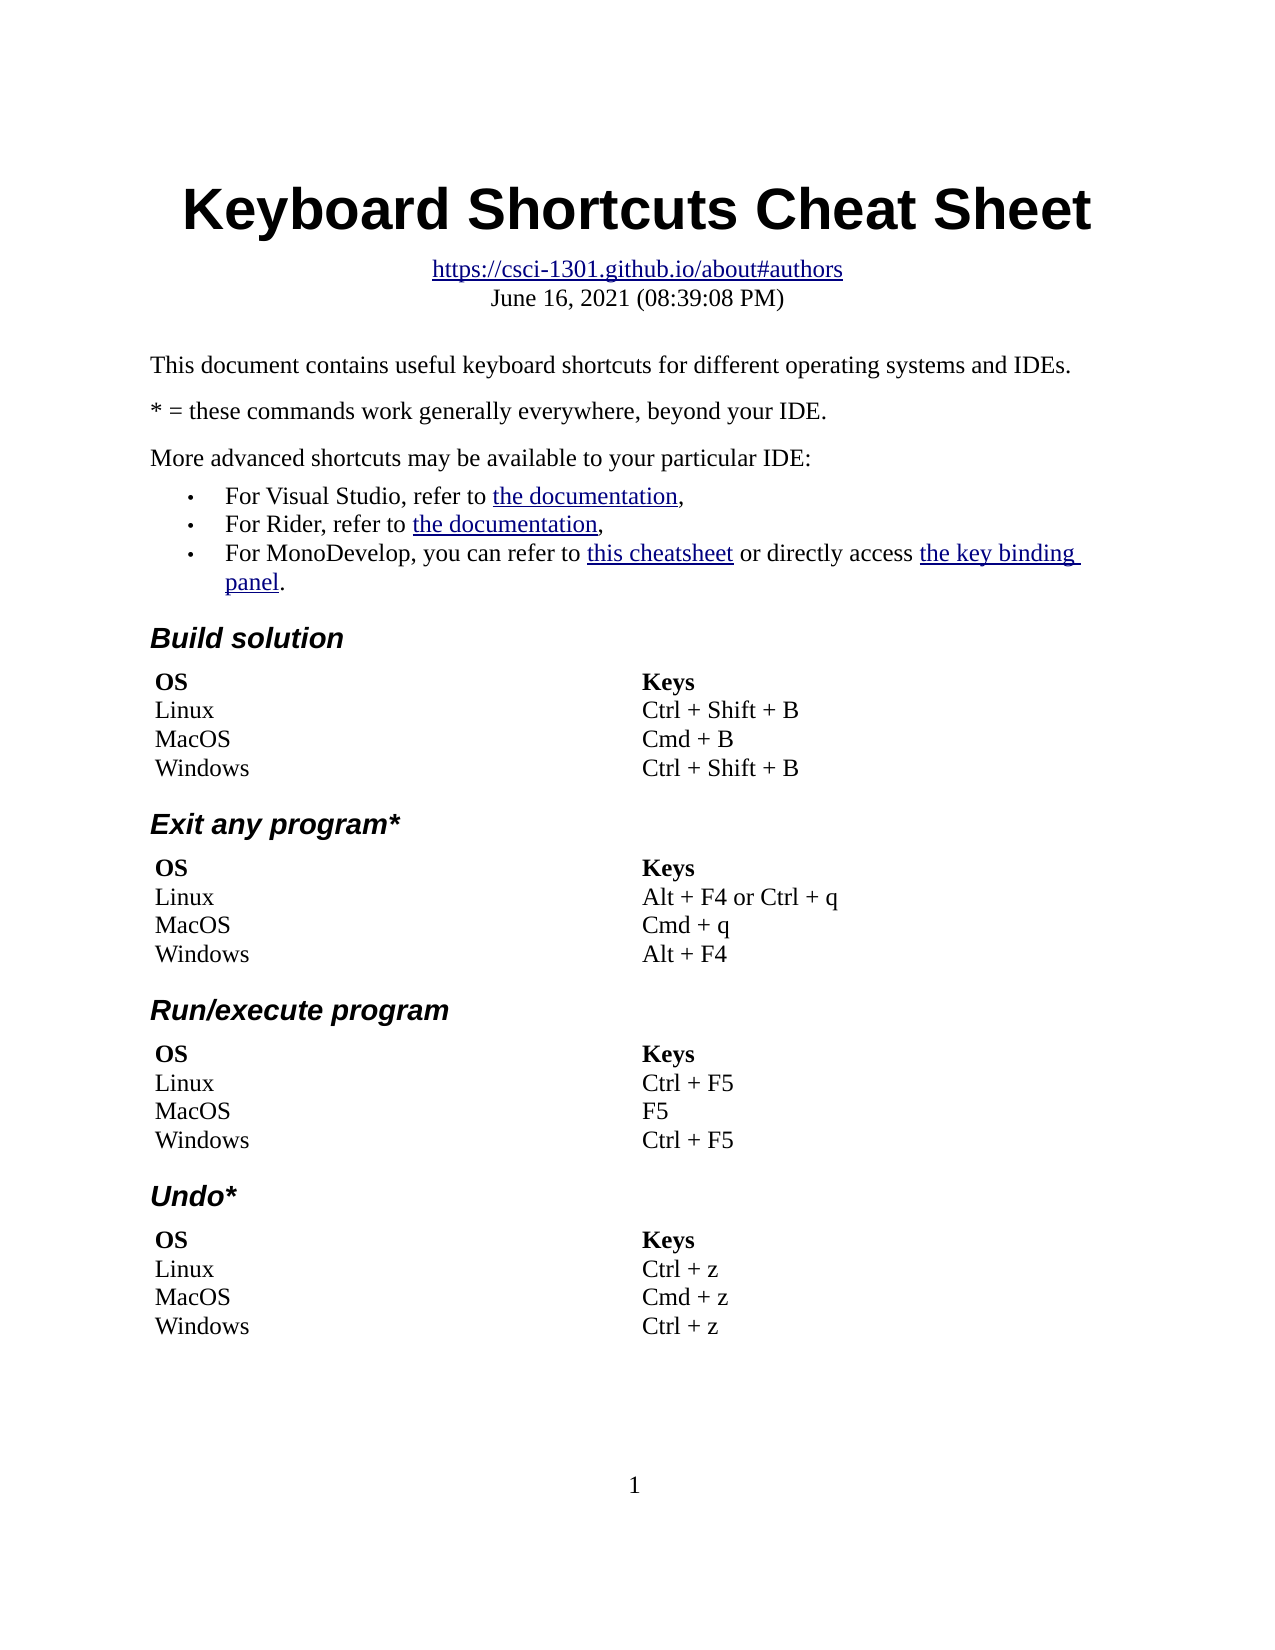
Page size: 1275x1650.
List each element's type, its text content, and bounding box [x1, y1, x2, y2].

text https://csci-1301.github.io/about#authors [150, 254, 1125, 283]
table_cell Alt + F4 [638, 939, 1125, 968]
table_cell Ctrl + z [638, 1311, 1125, 1340]
table_cell Linux [150, 882, 637, 910]
table_cell Windows [150, 939, 637, 968]
text More advanced shortcuts may be available to your particular IDE: [150, 443, 1125, 472]
table_cell Linux [150, 1068, 637, 1096]
text June 16, 2021 (08:39:08 PM) [150, 283, 1125, 312]
list For Rider, refer to the documentation, [187, 509, 1125, 538]
table_cell MacOS [150, 910, 637, 939]
subtitle Exit any program* [150, 807, 1125, 840]
table_cell Ctrl + z [638, 1254, 1125, 1282]
table_cell Cmd + q [638, 910, 1125, 939]
table_cell Ctrl + Shift + B [638, 753, 1125, 782]
text This document contains useful keyboard shortcuts for different operating systems and IDEs. [150, 350, 1125, 378]
table_header Keys [638, 1225, 1125, 1254]
subtitle Undo* [150, 1179, 1125, 1212]
table_cell Windows [150, 1125, 637, 1154]
table_cell Windows [150, 753, 637, 782]
table_cell MacOS [150, 1096, 637, 1125]
title Keyboard Shortcuts Cheat Sheet [150, 175, 1125, 242]
table_header OS [150, 853, 637, 882]
table_header OS [150, 1039, 637, 1068]
table_cell F5 [638, 1096, 1125, 1125]
table_header Keys [638, 1039, 1125, 1068]
list For MonoDevelop, you can refer to this cheatsheet or directly access the key binding panel. [187, 538, 1125, 596]
table_cell Linux [150, 696, 637, 724]
table_cell MacOS [150, 724, 637, 753]
table_cell Ctrl + F5 [638, 1125, 1125, 1154]
table_cell Windows [150, 1311, 637, 1340]
table_cell Ctrl + Shift + B [638, 696, 1125, 724]
table_cell Alt + F4 or Ctrl + q [638, 882, 1125, 910]
table_cell Linux [150, 1254, 637, 1282]
subtitle Build solution [150, 621, 1125, 654]
table_cell MacOS [150, 1283, 637, 1311]
table_cell Cmd + z [638, 1283, 1125, 1311]
table_header Keys [638, 667, 1125, 696]
list For Visual Studio, refer to the documentation, [187, 481, 1125, 509]
table_header Keys [638, 853, 1125, 882]
table_header OS [150, 667, 637, 696]
text * = these commands work generally everywhere, beyond your IDE. [150, 396, 1125, 425]
table_cell Ctrl + F5 [638, 1068, 1125, 1096]
table_cell Cmd + B [638, 724, 1125, 753]
table_header OS [150, 1225, 637, 1254]
subtitle Run/execute program [150, 993, 1125, 1026]
